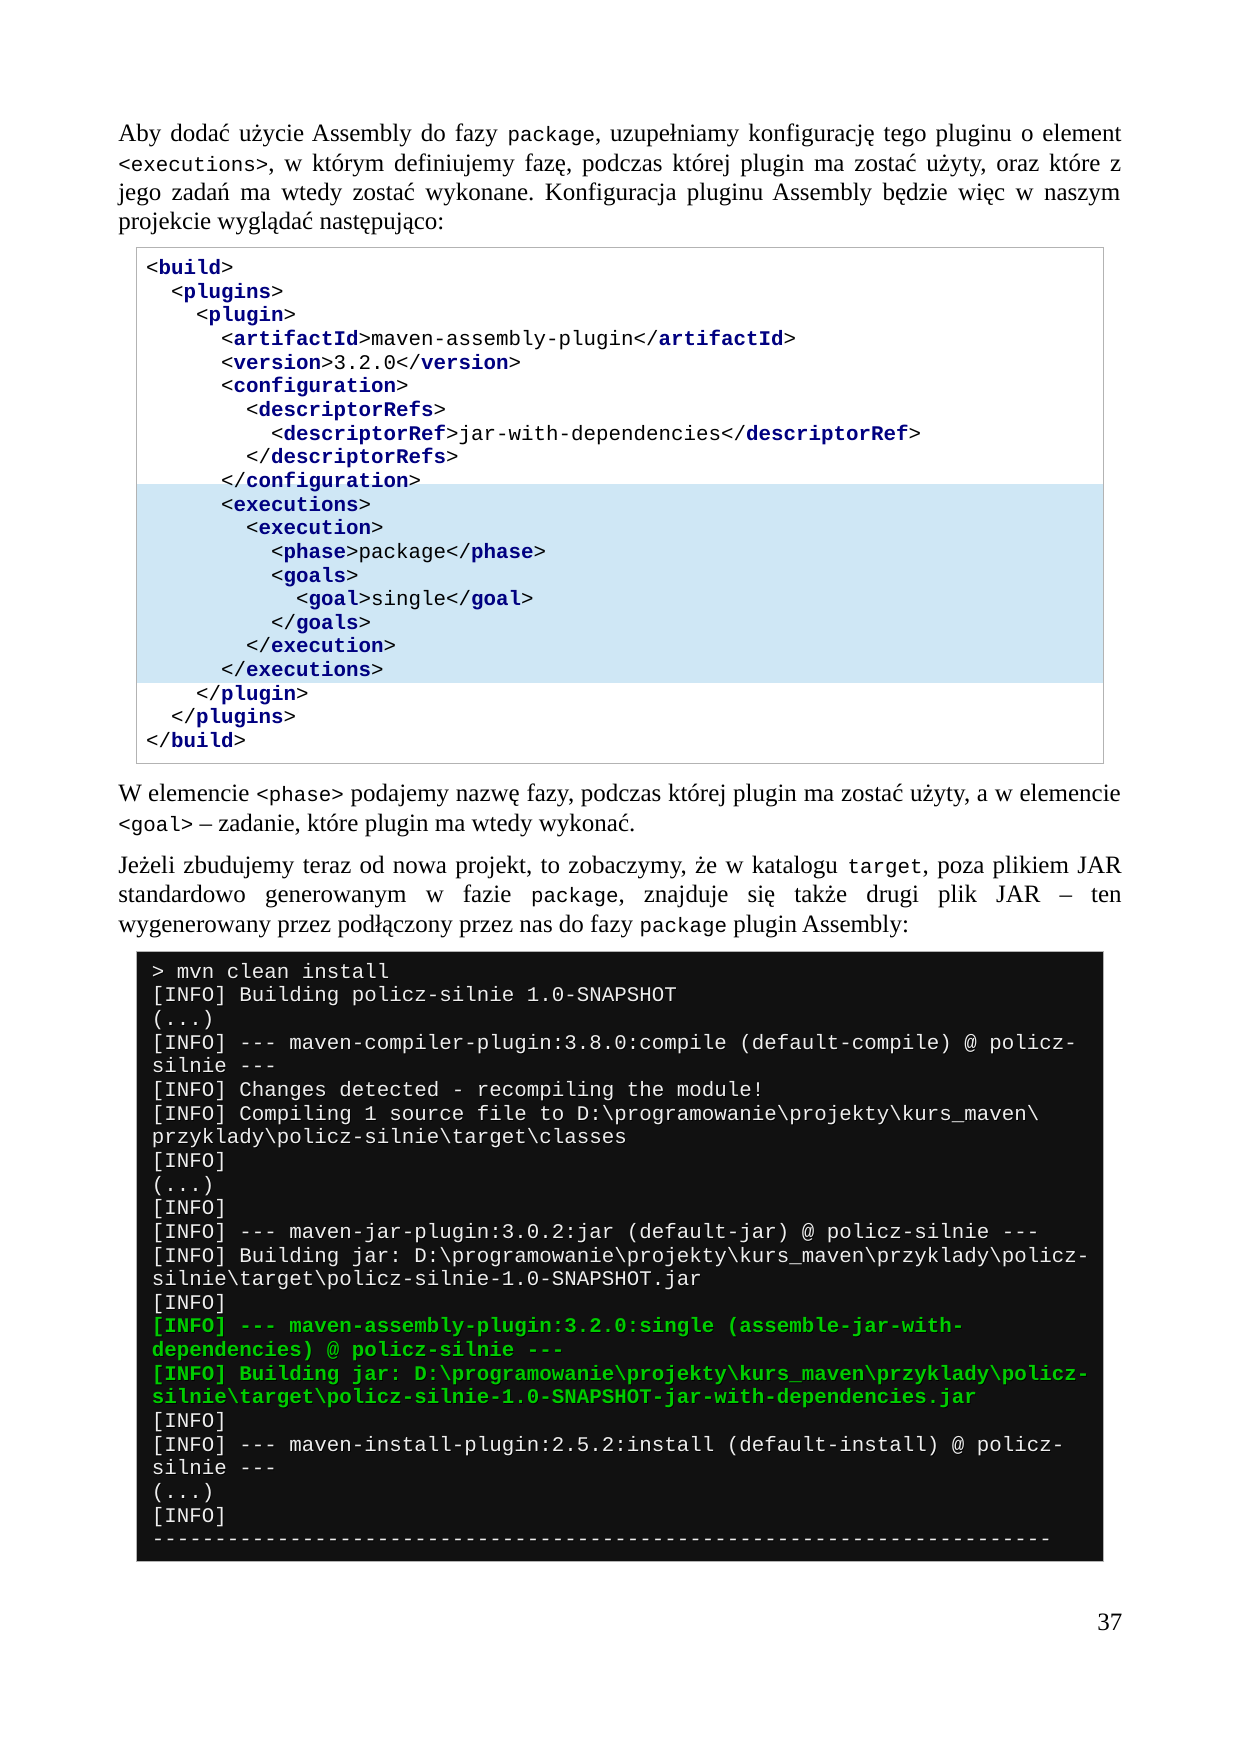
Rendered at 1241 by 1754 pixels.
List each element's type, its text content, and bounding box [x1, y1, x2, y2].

text <plugins> [137, 271, 1103, 294]
text [INFO] Building jar: D:\programowanie\projekty\kurs_maven\przyklady\policz-silnie\target\policz-silnie-1.0-SNAPSHOT.jar [137, 1235, 1103, 1282]
text <goals> [137, 555, 1103, 578]
text <version>3.2.0</version> [137, 342, 1103, 366]
text <plugin> [137, 294, 1103, 318]
text (...) [137, 1164, 1103, 1187]
text (...) [137, 1471, 1103, 1495]
text <executions> [137, 484, 1103, 507]
text <goal>single</goal> [137, 578, 1103, 602]
text [INFO] ------------------------------------------------------------------------ [137, 1495, 1103, 1561]
text </execution> [137, 626, 1103, 649]
text [INFO] Building policz-silnie 1.0-SNAPSHOT [137, 974, 1103, 998]
text Jeżeli zbudujemy teraz od nowa projekt, to zobaczymy, że w katalogu target, poza plikiem JAR standardowo generowanym w fazie package, znajduje się także drugi plik JAR – ten wygenerowany przez podłączony przez nas do fazy package plugin Assembly: [118, 850, 1122, 938]
text </executions> [137, 649, 1103, 673]
text [INFO] Changes detected - recompiling the module! [137, 1069, 1103, 1093]
text (...) [137, 998, 1103, 1022]
text <descriptorRefs> [137, 389, 1103, 413]
text </plugin> [137, 673, 1103, 697]
text </build> [137, 720, 1103, 763]
text <artifactId>maven-assembly-plugin</artifactId> [137, 318, 1103, 342]
text [INFO] --- maven-install-plugin:2.5.2:install (default-install) @ policz-silnie --- [137, 1424, 1103, 1471]
text > mvn clean install [137, 952, 1103, 974]
text </descriptorRefs> [137, 436, 1103, 460]
text [INFO] Compiling 1 source file to D:\programowanie\projekty\kurs_maven\przyklady\policz-silnie\target\classes [137, 1093, 1103, 1140]
text [INFO] Building jar: D:\programowanie\projekty\kurs_maven\przyklady\policz-silnie\target\policz-silnie-1.0-SNAPSHOT-jar-with-dependencies.jar [137, 1353, 1103, 1400]
text [INFO] --- maven-assembly-plugin:3.2.0:single (assemble-jar-with-dependencies) @ policz-silnie --- [137, 1306, 1103, 1353]
text [INFO] [137, 1187, 1103, 1211]
text [INFO] [137, 1282, 1103, 1306]
text [INFO] [137, 1400, 1103, 1424]
text <build> [137, 248, 1103, 271]
text </goals> [137, 602, 1103, 626]
text [INFO] --- maven-compiler-plugin:3.8.0:compile (default-compile) @ policz-silnie --- [137, 1022, 1103, 1069]
text <execution> [137, 507, 1103, 531]
text [INFO] [137, 1140, 1103, 1164]
text </plugins> [137, 697, 1103, 720]
text <phase>package</phase> [137, 531, 1103, 555]
text <descriptorRef>jar-with-dependencies</descriptorRef> [137, 413, 1103, 436]
text W elemencie <phase> podajemy nazwę fazy, podczas której plugin ma zostać użyty, a w elemencie <goal> – zadanie, które plugin ma wtedy wykonać. [118, 778, 1122, 837]
text <configuration> [137, 366, 1103, 389]
text Aby dodać użycie Assembly do fazy package, uzupełniamy konfigurację tego pluginu o element <executions>, w którym definiujemy fazę, podczas której plugin ma zostać użyty, oraz które z jego zadań ma wtedy zostać wykonane. Konfiguracja pluginu Assembly będzie więc w naszym projekcie wyglądać następująco: [118, 118, 1122, 235]
text [INFO] --- maven-jar-plugin:3.0.2:jar (default-jar) @ policz-silnie --- [137, 1211, 1103, 1235]
text </configuration> [137, 460, 1103, 484]
